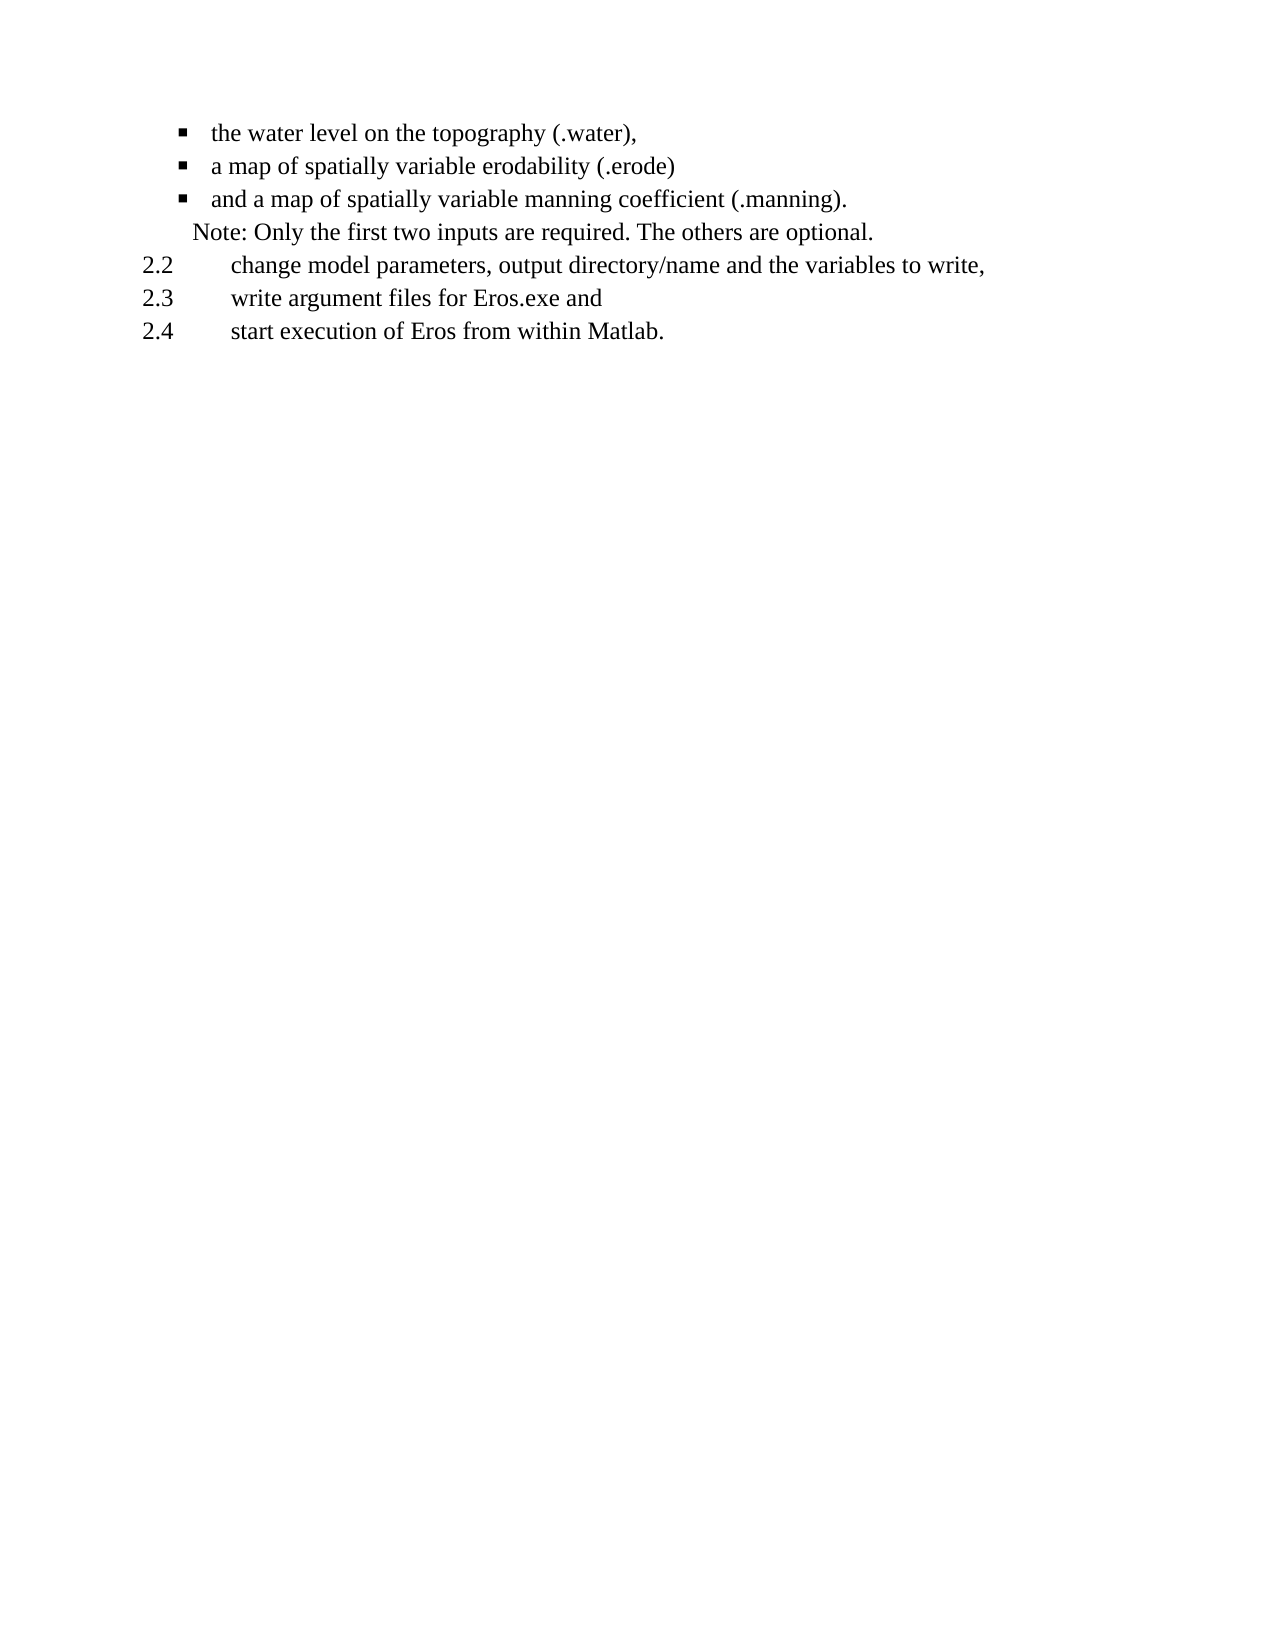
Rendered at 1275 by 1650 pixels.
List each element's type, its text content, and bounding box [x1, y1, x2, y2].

list a map of spatially variable erodability (.erode) [173, 151, 1157, 180]
list write argument files for Eros.exe and [136, 283, 1157, 312]
list start execution of Eros from within Matlab. [136, 316, 1157, 345]
list the water level on the topography (.water), [173, 118, 1157, 147]
text Note: Only the first two inputs are required. The others are optional. [118, 217, 1157, 246]
list change model parameters, output directory/name and the variables to write, [136, 250, 1157, 279]
list and a map of spatially variable manning coefficient (.manning). [173, 184, 1157, 213]
